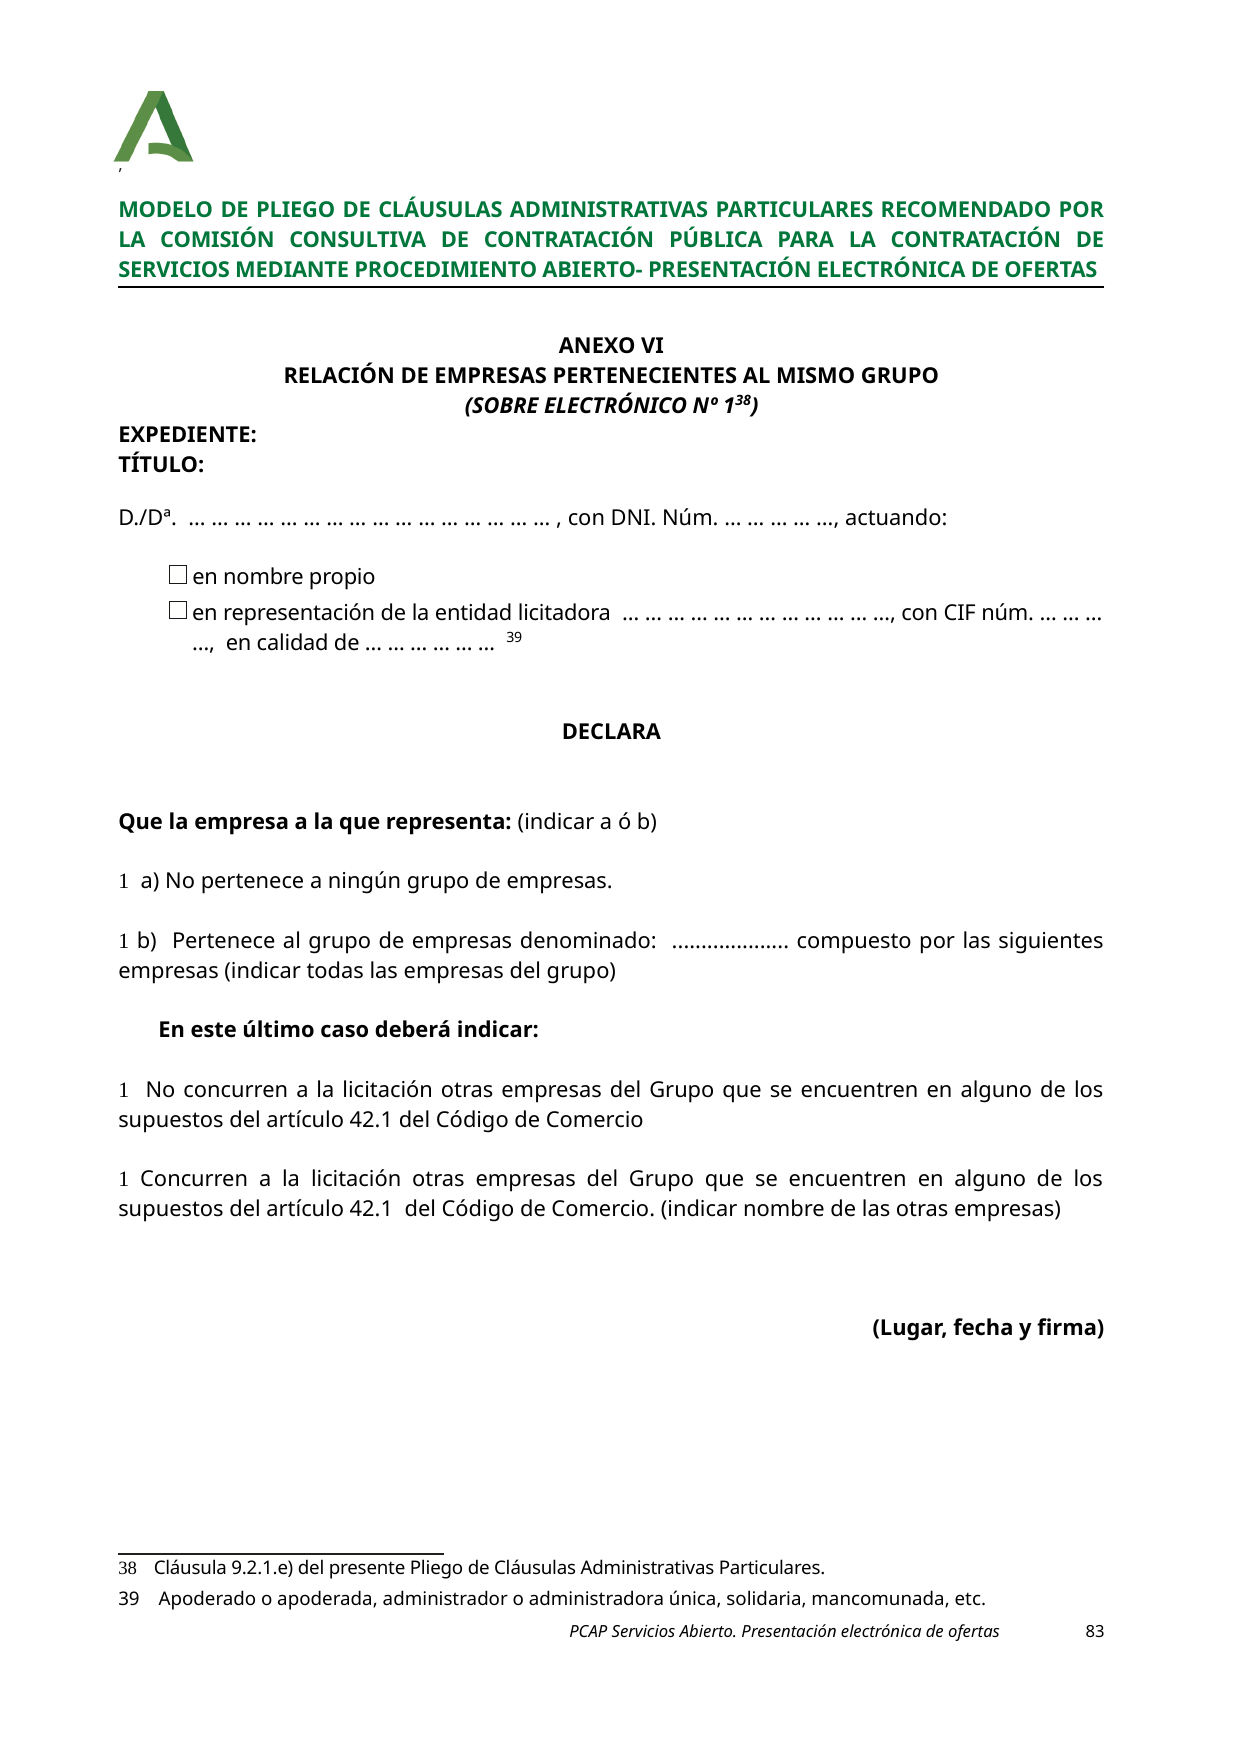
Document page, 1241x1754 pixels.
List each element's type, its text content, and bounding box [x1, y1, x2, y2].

picture [109, 86, 198, 166]
text RELACIÓN DE EMPRESAS PERTENECIENTES AL MISMO GRUPO [118, 360, 1104, 390]
text  b) Pertenece al grupo de empresas denominado: .................... compuesto por las siguientes empresas (indicar todas las empresas del grupo) [118, 925, 1104, 984]
text MODELO DE PLIEGO DE CLÁUSULAS ADMINISTRATIVAS PARTICULARES RECOMENDADO POR LA COMISIÓN CONSULTIVA DE CONTRATACIÓN PÚBLICA PARA LA CONTRATACIÓN DE SERVICIOS MEDIANTE PROCEDIMIENTO ABIERTO- PRESENTACIÓN ELECTRÓNICA DE OFERTAS [118, 194, 1104, 286]
text D./Dª. … … … … … … … … … … … … … … … … , con DNI. Núm. … … … … …, actuando: [118, 502, 1104, 532]
text EXPEDIENTE: [118, 419, 1104, 449]
text  No concurren a la licitación otras empresas del Grupo que se encuentren en alguno de los supuestos del artículo 42.1 del Código de Comercio [118, 1074, 1104, 1133]
text (SOBRE ELECTRÓNICO Nº 1) [118, 390, 1104, 419]
text Apoderado o apoderada, administrador o administradora única, solidaria, mancomunada, etc. [118, 1585, 1104, 1611]
text en representación de la entidad licitadora … … … … … … … … … … … …, con CIF núm. … … … …, en calidad de … … … … … … [192, 597, 1104, 657]
text TÍTULO: [118, 449, 1104, 479]
text en nombre propio [192, 561, 1104, 591]
text Cláusula 9.2.1.e) del presente Pliego de Cláusulas Administrativas Particulares. [118, 1554, 1104, 1579]
text  Concurren a la licitación otras empresas del Grupo que se encuentren en alguno de los supuestos del artículo 42.1 del Código de Comercio. (indicar nombre de las otras empresas) [118, 1163, 1104, 1223]
text ANEXO VI [118, 330, 1104, 360]
text (Lugar, fecha y firma) [118, 1312, 1104, 1342]
text DECLARA [118, 716, 1104, 746]
text  a) No pertenece a ningún grupo de empresas. [118, 865, 1104, 895]
text En este último caso deberá indicar: [118, 1014, 1104, 1044]
text Que la empresa a la que representa: (indicar a ó b) [118, 806, 1104, 836]
